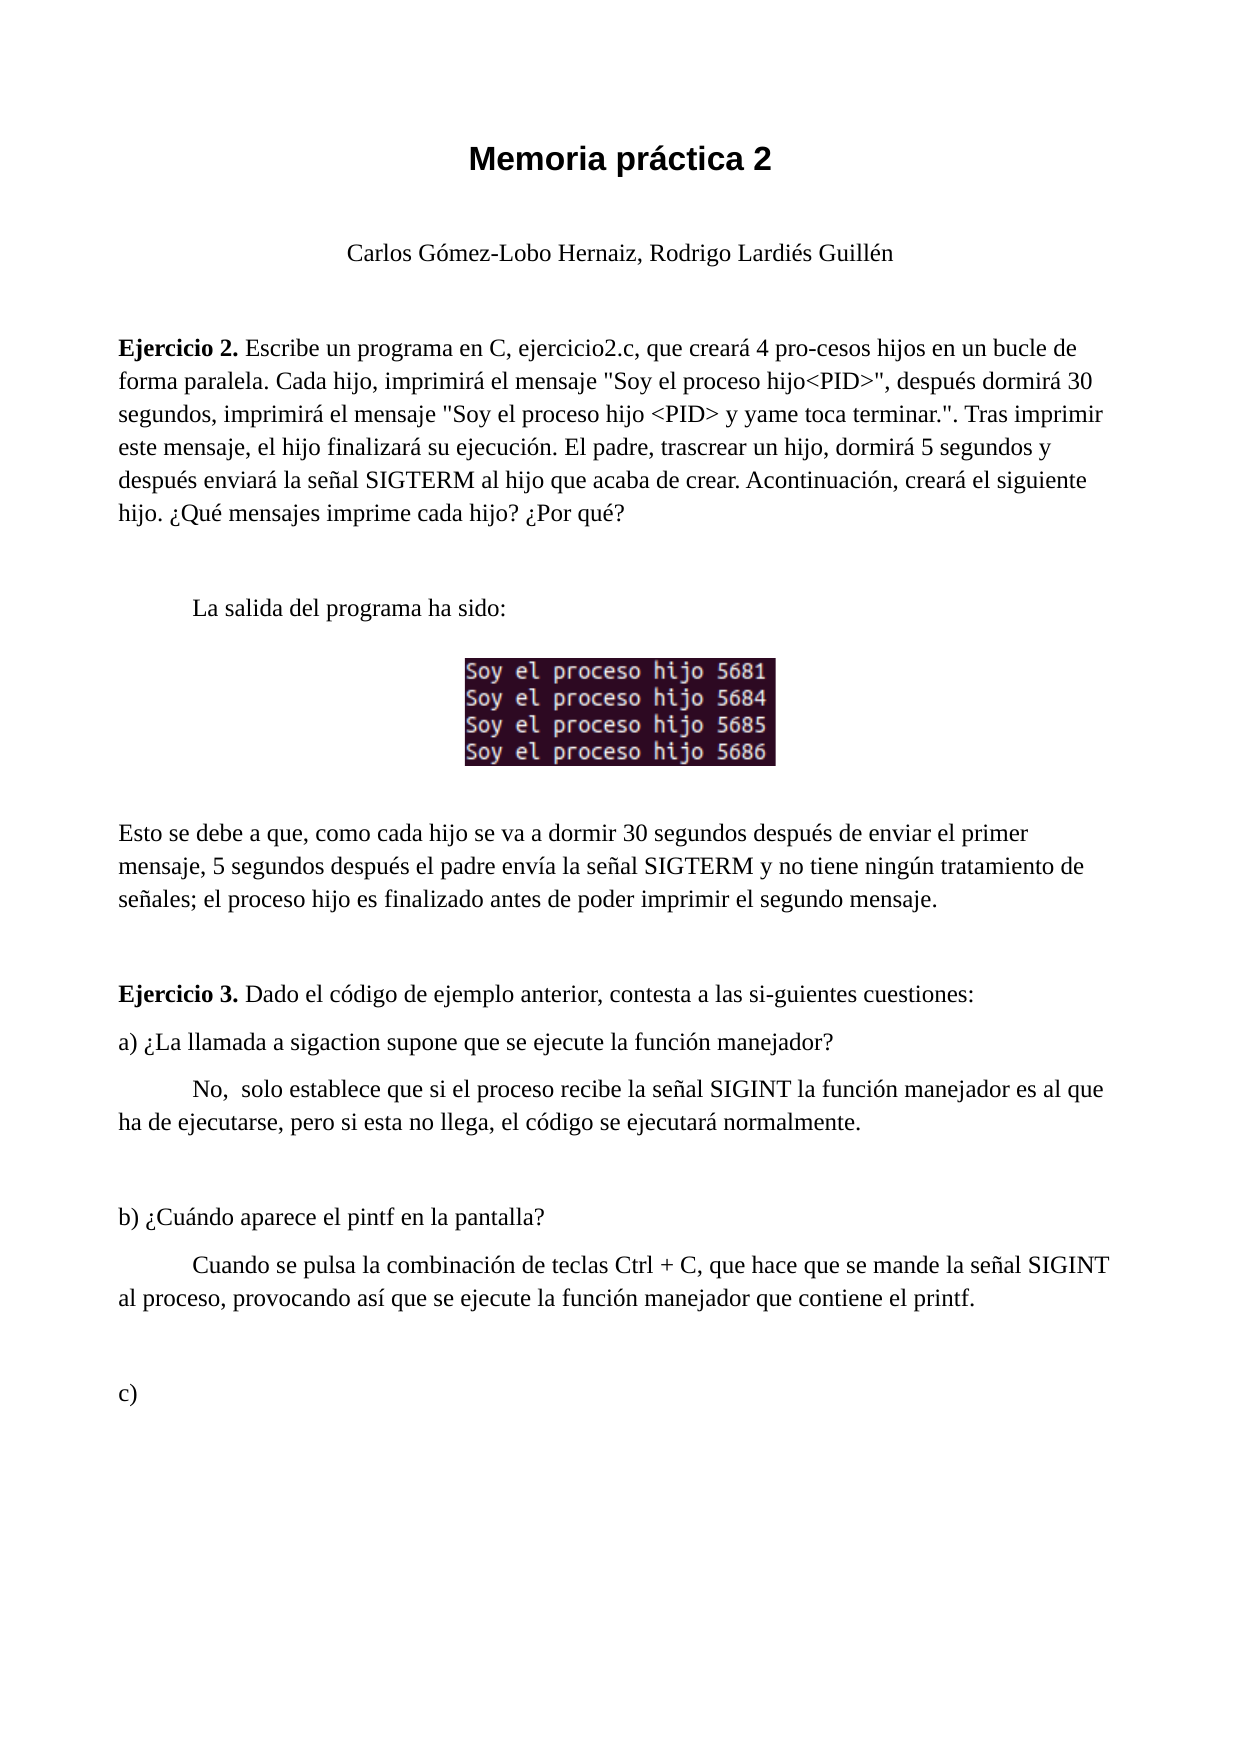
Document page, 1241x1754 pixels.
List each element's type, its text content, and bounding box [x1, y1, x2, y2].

text La salida del programa ha sido: [118, 593, 1122, 622]
text Carlos Gómez-Lobo Hernaiz, Rodrigo Lardiés Guillén [118, 238, 1122, 266]
text Ejercicio 2. Escribe un programa en C, ejercicio2.c, que creará 4 pro-cesos hijos en un bucle de forma paralela. Cada hijo, imprimirá el mensaje "Soy el proceso hijo<PID>", después dormirá 30 segundos, imprimirá el mensaje "Soy el proceso hijo <PID> y yame toca terminar.". Tras imprimir este mensaje, el hijo finalizará su ejecución. El padre, trascrear un hijo, dormirá 5 segundos y después enviará la señal SIGTERM al hijo que acaba de crear. Acontinuación, creará el siguiente hijo. ¿Qué mensajes imprime cada hijo? ¿Por qué? [118, 333, 1122, 527]
text No, solo establece que si el proceso recibe la señal SIGINT la función manejador es al que ha de ejecutarse, pero si esta no llega, el código se ejecutará normalmente. [118, 1074, 1122, 1136]
subtitle Memoria práctica 2 [118, 139, 1122, 178]
picture [464, 658, 776, 766]
text Esto se debe a que, como cada hijo se va a dormir 30 segundos después de enviar el primer mensaje, 5 segundos después el padre envía la señal SIGTERM y no tiene ningún tratamiento de señales; el proceso hijo es finalizado antes de poder imprimir el segundo mensaje. [118, 818, 1122, 912]
text a) ¿La llamada a sigaction supone que se ejecute la función manejador? [118, 1027, 1122, 1055]
text Ejercicio 3. Dado el código de ejemplo anterior, contesta a las si-guientes cuestiones: [118, 979, 1122, 1008]
text c) [118, 1378, 1122, 1407]
text Cuando se pulsa la combinación de teclas Ctrl + C, que hace que se mande la señal SIGINT al proceso, provocando así que se ejecute la función manejador que contiene el printf. [118, 1250, 1122, 1312]
text b) ¿Cuándo aparece el pintf en la pantalla? [118, 1202, 1122, 1231]
